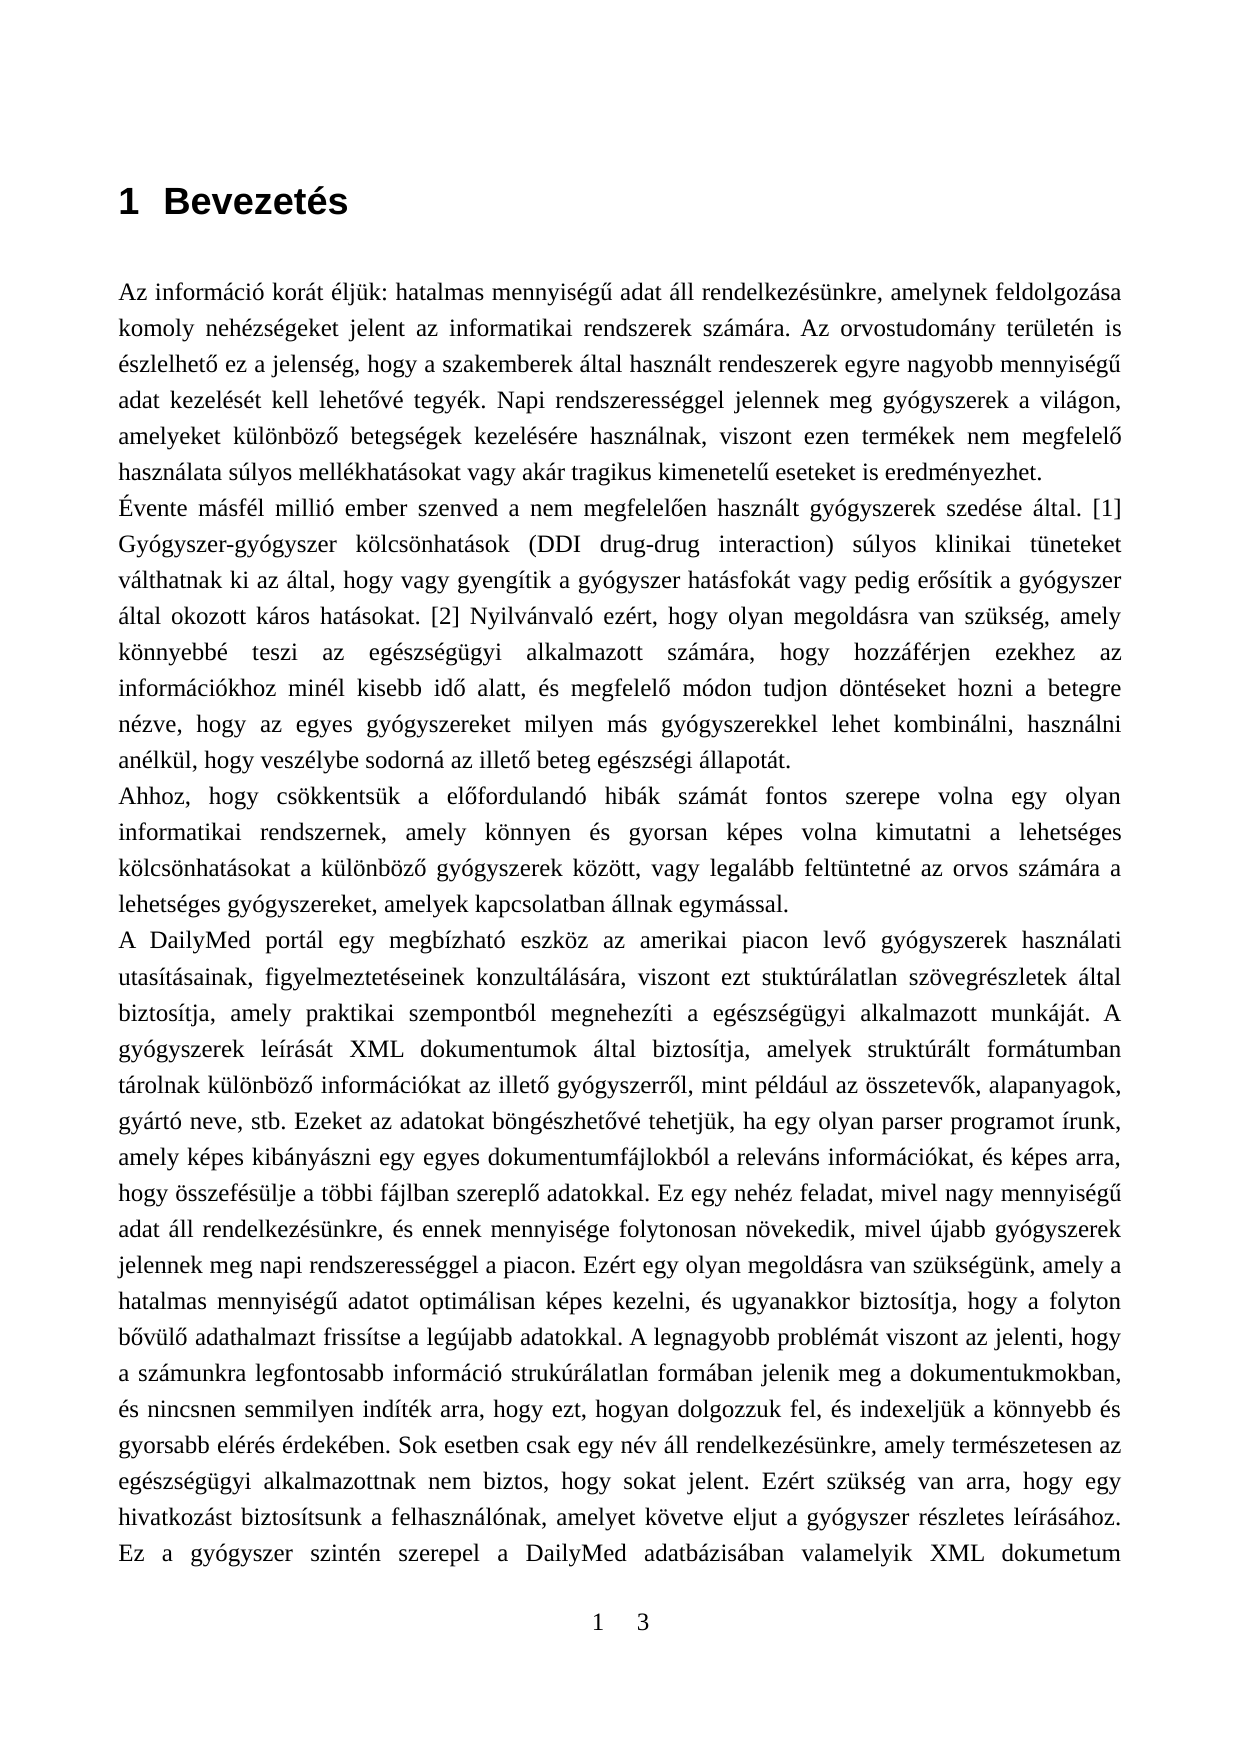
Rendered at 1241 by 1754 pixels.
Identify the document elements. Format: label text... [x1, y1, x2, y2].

subtitle Bevezetés [118, 179, 1122, 223]
subtitle A DailyMed portál egy megbízható eszköz az amerikai piacon levő gyógyszerek használati utasításainak, figyelmeztetéseinek konzultálására, viszont ezt stuktúrálatlan szövegrészletek által biztosítja, amely praktikai szempontból megnehezíti a egészségügyi alkalmazott munkáját. A gyógyszerek leírását XML dokumentumok által biztosítja, amelyek struktúrált formátumban tárolnak különböző információkat az illető gyógyszerről, mint például az összetevők, alapanyagok, gyártó neve, stb. Ezeket az adatokat böngészhetővé tehetjük, ha egy olyan parser programot írunk, amely képes kibányászni egy egyes dokumentumfájlokból a releváns információkat, és képes arra, hogy összefésülje a többi fájlban szereplő adatokkal. Ez egy nehéz feladat, mivel nagy mennyiségű adat áll rendelkezésünkre, és ennek mennyisége folytonosan növekedik, mivel újabb gyógyszerek jelennek meg napi rendszerességgel a piacon. Ezért egy olyan megoldásra van szükségünk, amely a hatalmas mennyiségű adatot optimálisan képes kezelni, és ugyanakkor biztosítja, hogy a folyton bővülő adathalmazt frissítse a legújabb adatokkal. A legnagyobb problémát viszont az jelenti, hogy a számunkra legfontosabb információ strukúrálatlan formában jelenik meg a dokumentukmokban, és nincsnen semmilyen indíték arra, hogy ezt, hogyan dolgozzuk fel, és indexeljük a könnyebb és gyorsabb elérés érdekében. Sok esetben csak egy név áll rendelkezésünkre, amely természetesen az egészségügyi alkalmazottnak nem biztos, hogy sokat jelent. Ezért szükség van arra, hogy egy hivatkozást biztosítsunk a felhasználónak, amelyet követve eljut a gyógyszer részletes leírásához. Ez a gyógyszer szintén szerepel a DailyMed adatbázisában valamelyik XML dokumetum [118, 920, 1122, 1569]
subtitle Évente másfél millió ember szenved a nem megfelelően használt gyógyszerek szedése által. [1] Gyógyszer-gyógyszer kölcsönhatások (DDI drug-drug interaction) súlyos klinikai tüneteket válthatnak ki az által, hogy vagy gyengítik a gyógyszer hatásfokát vagy pedig erősítik a gyógyszer által okozott káros hatásokat. [2] Nyilvánvaló ezért, hogy olyan megoldásra van szükség, amely könnyebbé teszi az egészségügyi alkalmazott számára, hogy hozzáférjen ezekhez az információkhoz minél kisebb idő alatt, és megfelelő módon tudjon döntéseket hozni a betegre nézve, hogy az egyes gyógyszereket milyen más gyógyszerekkel lehet kombinálni, használni anélkül, hogy veszélybe sodorná az illető beteg egészségi állapotát. [118, 488, 1122, 776]
subtitle Ahhoz, hogy csökkentsük a előfordulandó hibák számát fontos szerepe volna egy olyan informatikai rendszernek, amely könnyen és gyorsan képes volna kimutatni a lehetséges kölcsönhatásokat a különböző gyógyszerek között, vagy legalább feltüntetné az orvos számára a lehetséges gyógyszereket, amelyek kapcsolatban állnak egymással. [118, 776, 1122, 920]
subtitle Az információ korát éljük: hatalmas mennyiségű adat áll rendelkezésünkre, amelynek feldolgozása komoly nehézségeket jelent az informatikai rendszerek számára. Az orvostudomány területén is észlelhető ez a jelenség, hogy a szakemberek által használt rendeszerek egyre nagyobb mennyiségű adat kezelését kell lehetővé tegyék. Napi rendszerességgel jelennek meg gyógyszerek a világon, amelyeket különböző betegségek kezelésére használnak, viszont ezen termékek nem megfelelő használata súlyos mellékhatásokat vagy akár tragikus kimenetelű eseteket is eredményezhet. [118, 271, 1122, 488]
